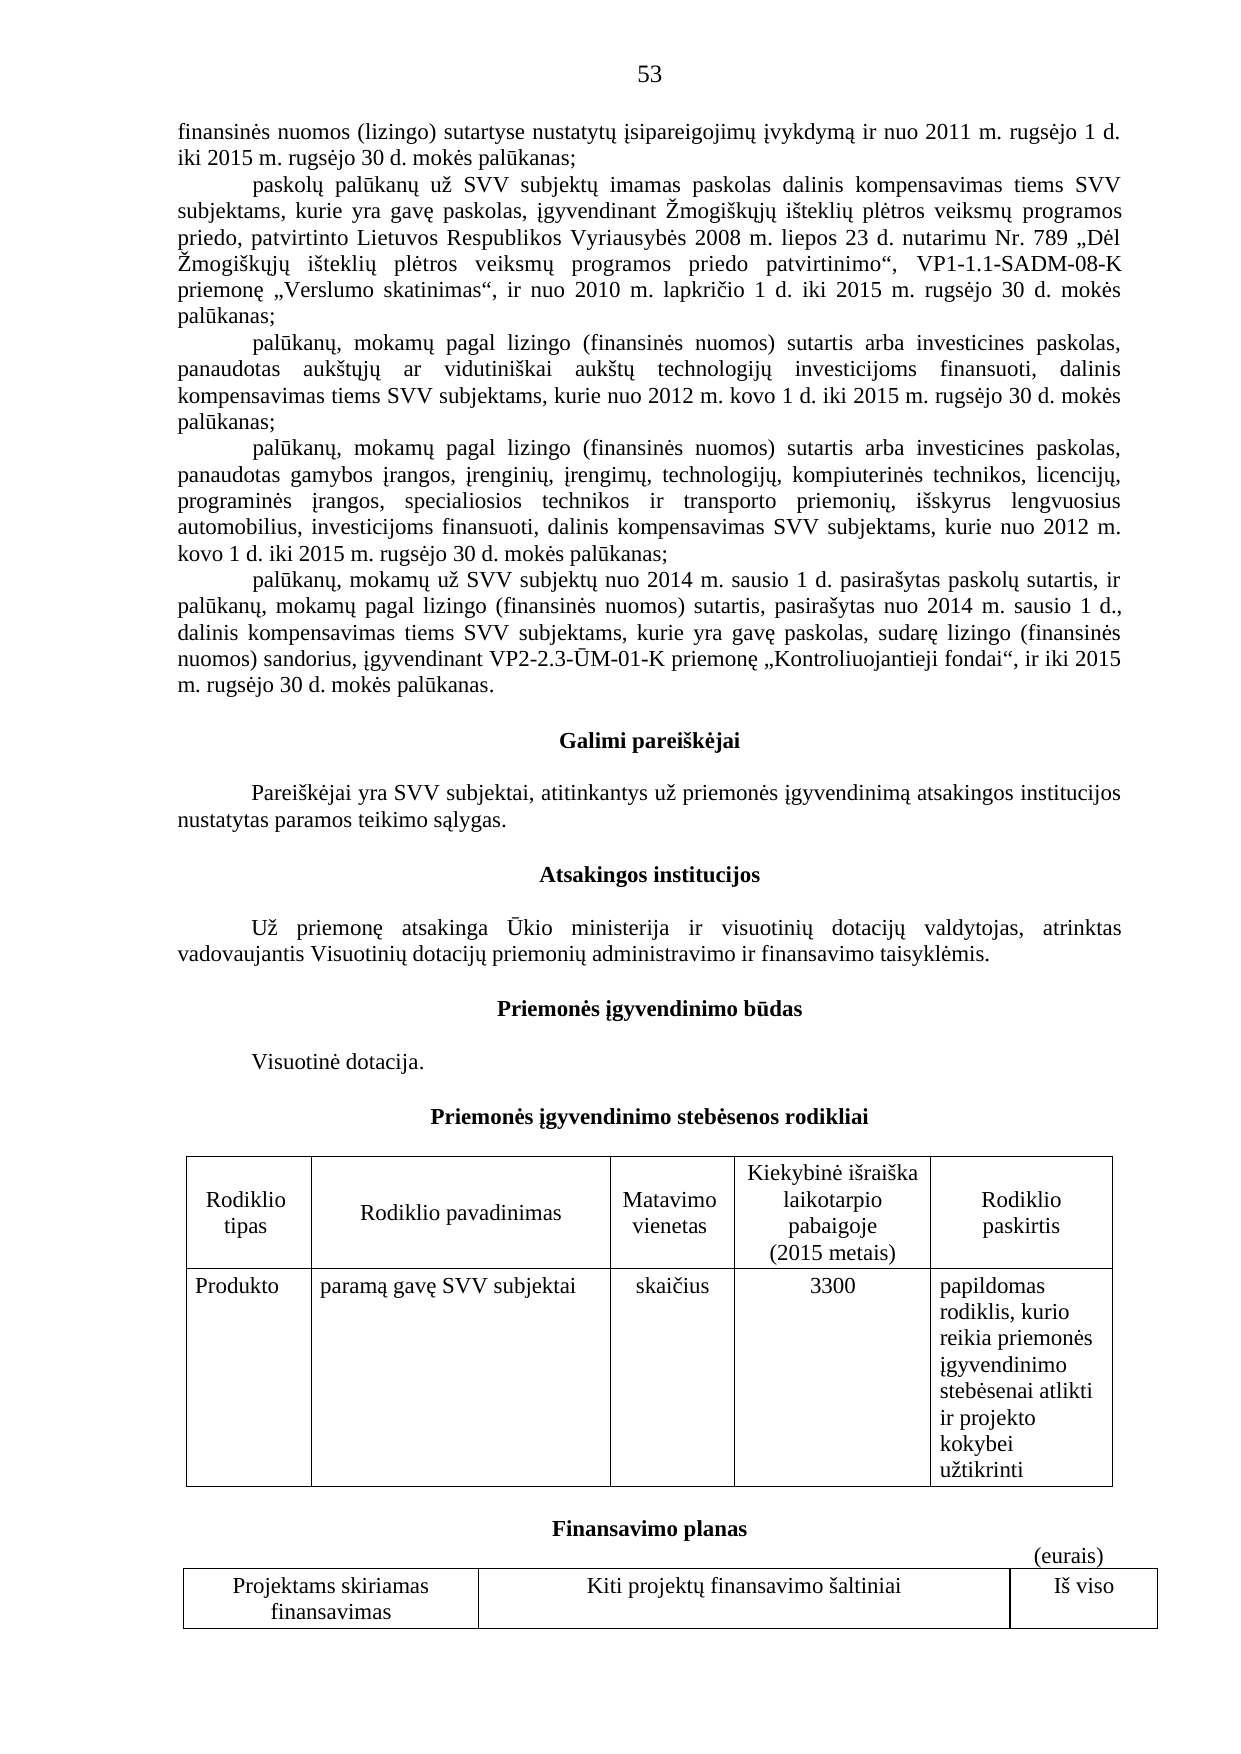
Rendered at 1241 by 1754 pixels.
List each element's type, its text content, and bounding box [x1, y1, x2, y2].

text Finansavimo planas [177, 1515, 1122, 1542]
text Pareiškėjai yra SVV subjektai, atitinkantys už priemonės įgyvendinimą atsakingos institucijos nustatytas paramos teikimo sąlygas. [177, 779, 1122, 832]
text Priemonės įgyvendinimo būdas [177, 995, 1122, 1021]
table_cell papildomas rodiklis, kurio reikia priemonės įgyvendinimo stebėsenai atlikti ir projekto kokybei užtikrinti [931, 1269, 1112, 1486]
text Visuotinė dotacija. [177, 1048, 1122, 1074]
table_header Rodiklio pavadinimas [312, 1157, 610, 1268]
table_header Kiekybinė išraiška laikotarpio pabaigoje (2015 metais) [735, 1157, 930, 1268]
table_header Iš viso [1011, 1569, 1157, 1628]
text (eurais) [177, 1542, 1122, 1568]
table_cell paramą gavę SVV subjektai [312, 1269, 610, 1486]
text Už priemonę atsakinga Ūkio ministerija ir visuotinių dotacijų valdytojas, atrinktas vadovaujantis Visuotinių dotacijų priemonių administravimo ir finansavimo taisyklėmis. [177, 913, 1122, 966]
table_header Matavimo vienetas [611, 1157, 734, 1268]
table_header Rodiklio paskirtis [931, 1157, 1112, 1268]
table_cell Produkto [187, 1269, 311, 1486]
text palūkanų, mokamų pagal lizingo (finansinės nuomos) sutartis arba investicines paskolas, panaudotas gamybos įrangos, įrenginių, įrengimų, technologijų, kompiuterinės technikos, licencijų, programinės įrangos, specialiosios technikos ir transporto priemonių, išskyrus lengvuosius automobilius, investicijoms finansuoti, dalinis kompensavimas SVV subjektams, kurie nuo 2012 m. kovo 1 d. iki 2015 m. rugsėjo 30 d. mokės palūkanas; [177, 434, 1122, 566]
table_cell 3300 [735, 1269, 930, 1486]
table_header Rodiklio tipas [187, 1157, 311, 1268]
text paskolų palūkanų už SVV subjektų imamas paskolas dalinis kompensavimas tiems SVV subjektams, kurie yra gavę paskolas, įgyvendinant Žmogiškųjų išteklių plėtros veiksmų programos priedo, patvirtinto Lietuvos Respublikos Vyriausybės 2008 m. liepos 23 d. nutarimu Nr. 789 „Dėl Žmogiškųjų išteklių plėtros veiksmų programos priedo patvirtinimo“, VP1-1.1-SADM-08-K priemonę „Verslumo skatinimas“, ir nuo 2010 m. lapkričio 1 d. iki 2015 m. rugsėjo 30 d. mokės palūkanas; [177, 171, 1122, 329]
table_header Projektams skiriamas finansavimas [184, 1569, 478, 1628]
text Priemonės įgyvendinimo stebėsenos rodikliai [177, 1103, 1122, 1129]
text Atsakingos institucijos [177, 861, 1122, 887]
text palūkanų, mokamų pagal lizingo (finansinės nuomos) sutartis arba investicines paskolas, panaudotas aukštųjų ar vidutiniškai aukštų technologijų investicijoms finansuoti, dalinis kompensavimas tiems SVV subjektams, kurie nuo 2012 m. kovo 1 d. iki 2015 m. rugsėjo 30 d. mokės palūkanas; [177, 329, 1122, 434]
text finansinės nuomos (lizingo) sutartyse nustatytų įsipareigojimų įvykdymą ir nuo 2011 m. rugsėjo 1 d. iki 2015 m. rugsėjo 30 d. mokės palūkanas; [177, 118, 1122, 171]
text Galimi pareiškėjai [177, 727, 1122, 753]
text palūkanų, mokamų už SVV subjektų nuo 2014 m. sausio 1 d. pasirašytas paskolų sutartis, ir palūkanų, mokamų pagal lizingo (finansinės nuomos) sutartis, pasirašytas nuo 2014 m. sausio 1 d., dalinis kompensavimas tiems SVV subjektams, kurie yra gavę paskolas, sudarę lizingo (finansinės nuomos) sandorius, įgyvendinant VP2-2.3-ŪM-01-K priemonę „Kontroliuojantieji fondai“, ir iki 2015 m. rugsėjo 30 d. mokės palūkanas. [177, 566, 1122, 698]
table_cell skaičius [611, 1269, 734, 1486]
table_header Kiti projektų finansavimo šaltiniai [479, 1569, 1009, 1628]
